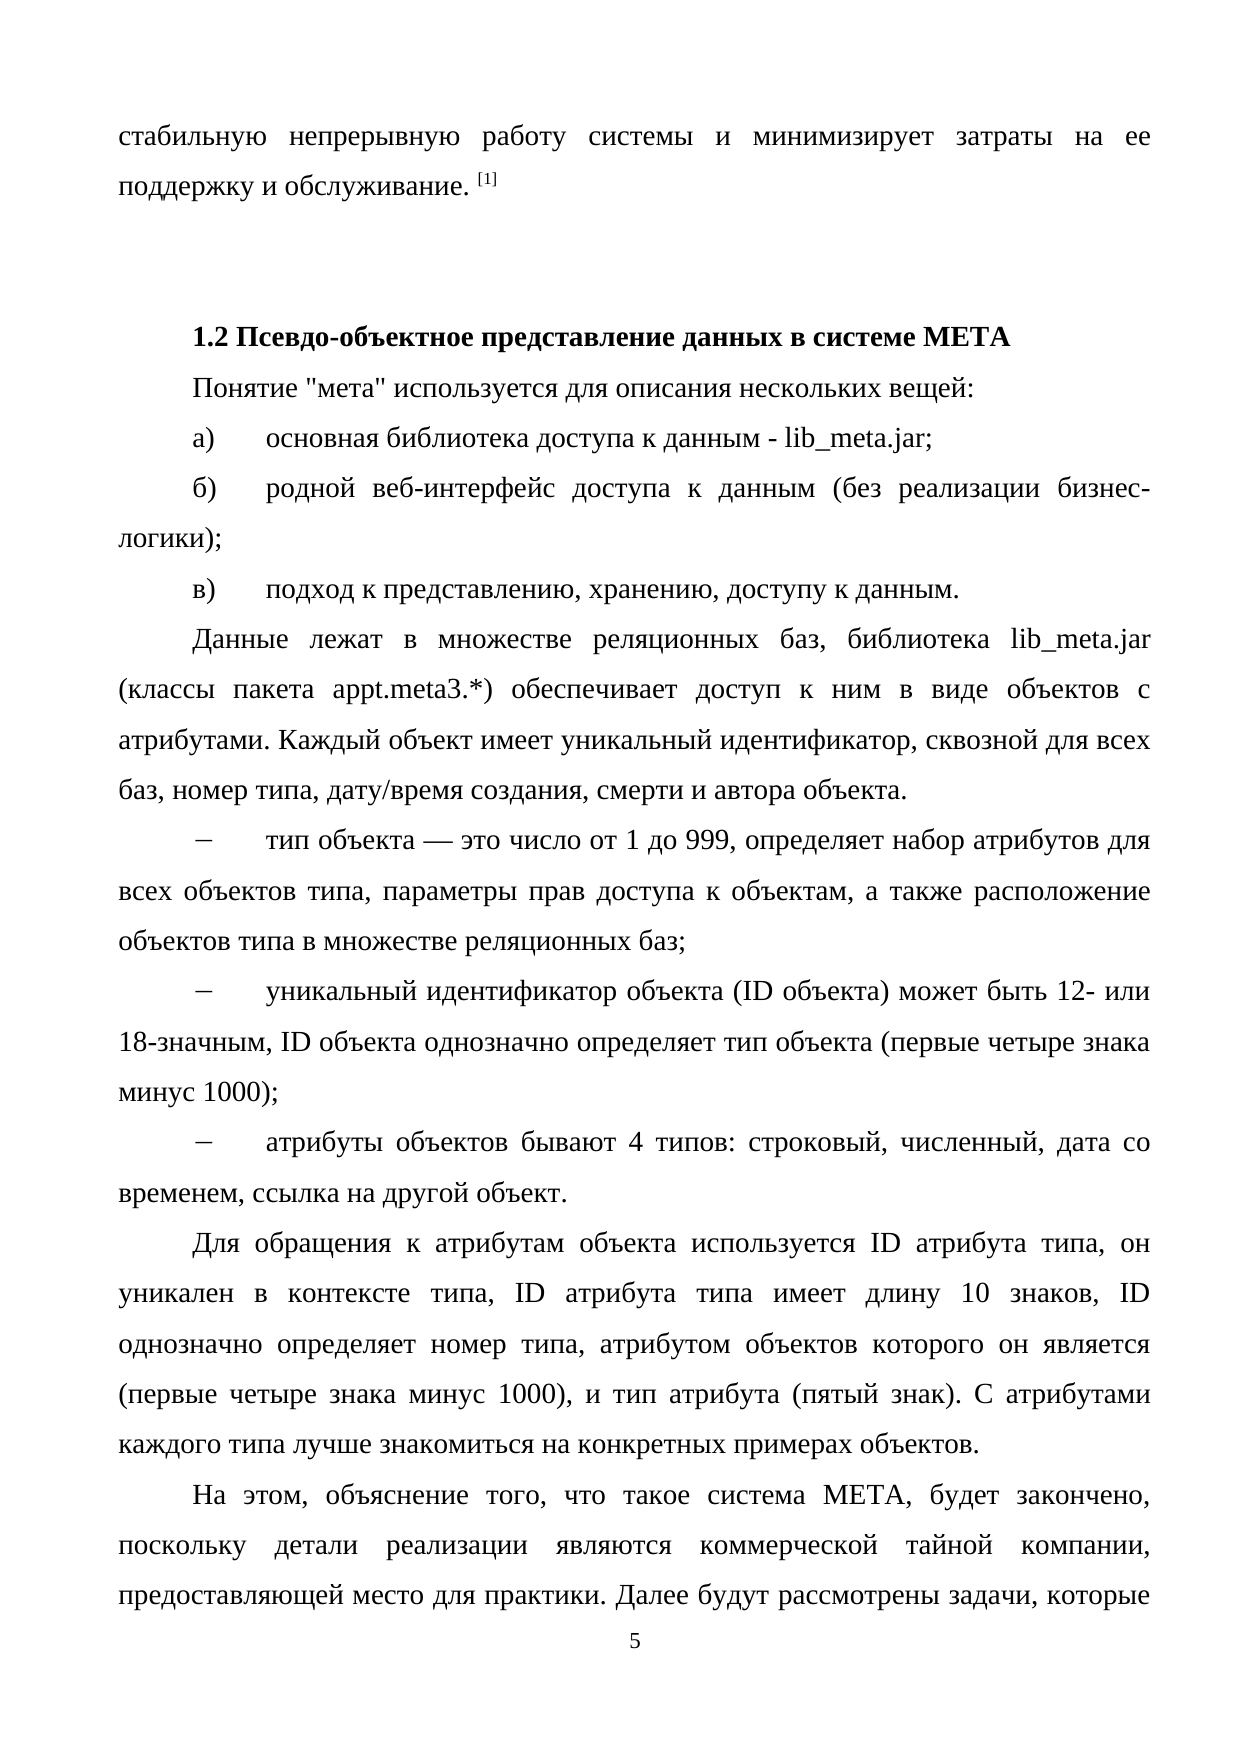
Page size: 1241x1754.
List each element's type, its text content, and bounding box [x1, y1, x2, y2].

text Данные лежат в множестве реляционных баз, библиотека lib_meta.jar (классы пакета appt.meta3.*) обеспечивает доступ к ним в виде объектов с атрибутами. Каждый объект имеет уникальный идентификатор, сквозной для всех баз, номер типа, дату/время создания, смерти и автора объекта. [118, 621, 1152, 806]
list атрибуты объектов бывают 4 типов: строковый, численный, дата со временем, ссылка на другой объект. [118, 1124, 1152, 1208]
text На этом, объяснение того, что такое система МЕТА, будет закончено, поскольку детали реализации являются коммерческой тайной компании, предоставляющей место для практики. Далее будут рассмотрены задачи, которые [118, 1477, 1152, 1611]
list уникальный идентификатор объекта (ID объекта) может быть 12- или 18-значным, ID объекта однозначно определяет тип объекта (первые четыре знака минус 1000); [118, 973, 1152, 1108]
subtitle 1.2 Псевдо-объектное представление данных в системе МЕТА [118, 319, 1152, 353]
list родной веб-интерфейс доступа к данным (без реализации бизнес-логики); [118, 470, 1152, 554]
list Для обращения к атрибутам объекта используется ID атрибута типа, он уникален в контексте типа, ID атрибута типа имеет длину 10 знаков, ID однозначно определяет номер типа, атрибутом объектов которого он является (первые четыре знака минус 1000), и тип атрибута (пятый знак). С атрибутами каждого типа лучше знакомиться на конкретных примерах объектов. [118, 1225, 1152, 1460]
text стабильную непрерывную работу системы и минимизирует затраты на ее поддержку и обслуживание. [1] [118, 118, 1152, 202]
list подход к представлению, хранению, доступу к данным. [118, 571, 1152, 604]
list тип объекта — это число от 1 до 999, определяет набор атрибутов для всех объектов типа, параметры прав доступа к объектам, а также расположение объектов типа в множестве реляционных баз; [118, 822, 1152, 957]
text Понятие "мета" используется для описания нескольких вещей: [118, 370, 1152, 403]
list основная библиотека доступа к данным - lib_meta.jar; [118, 420, 1152, 453]
